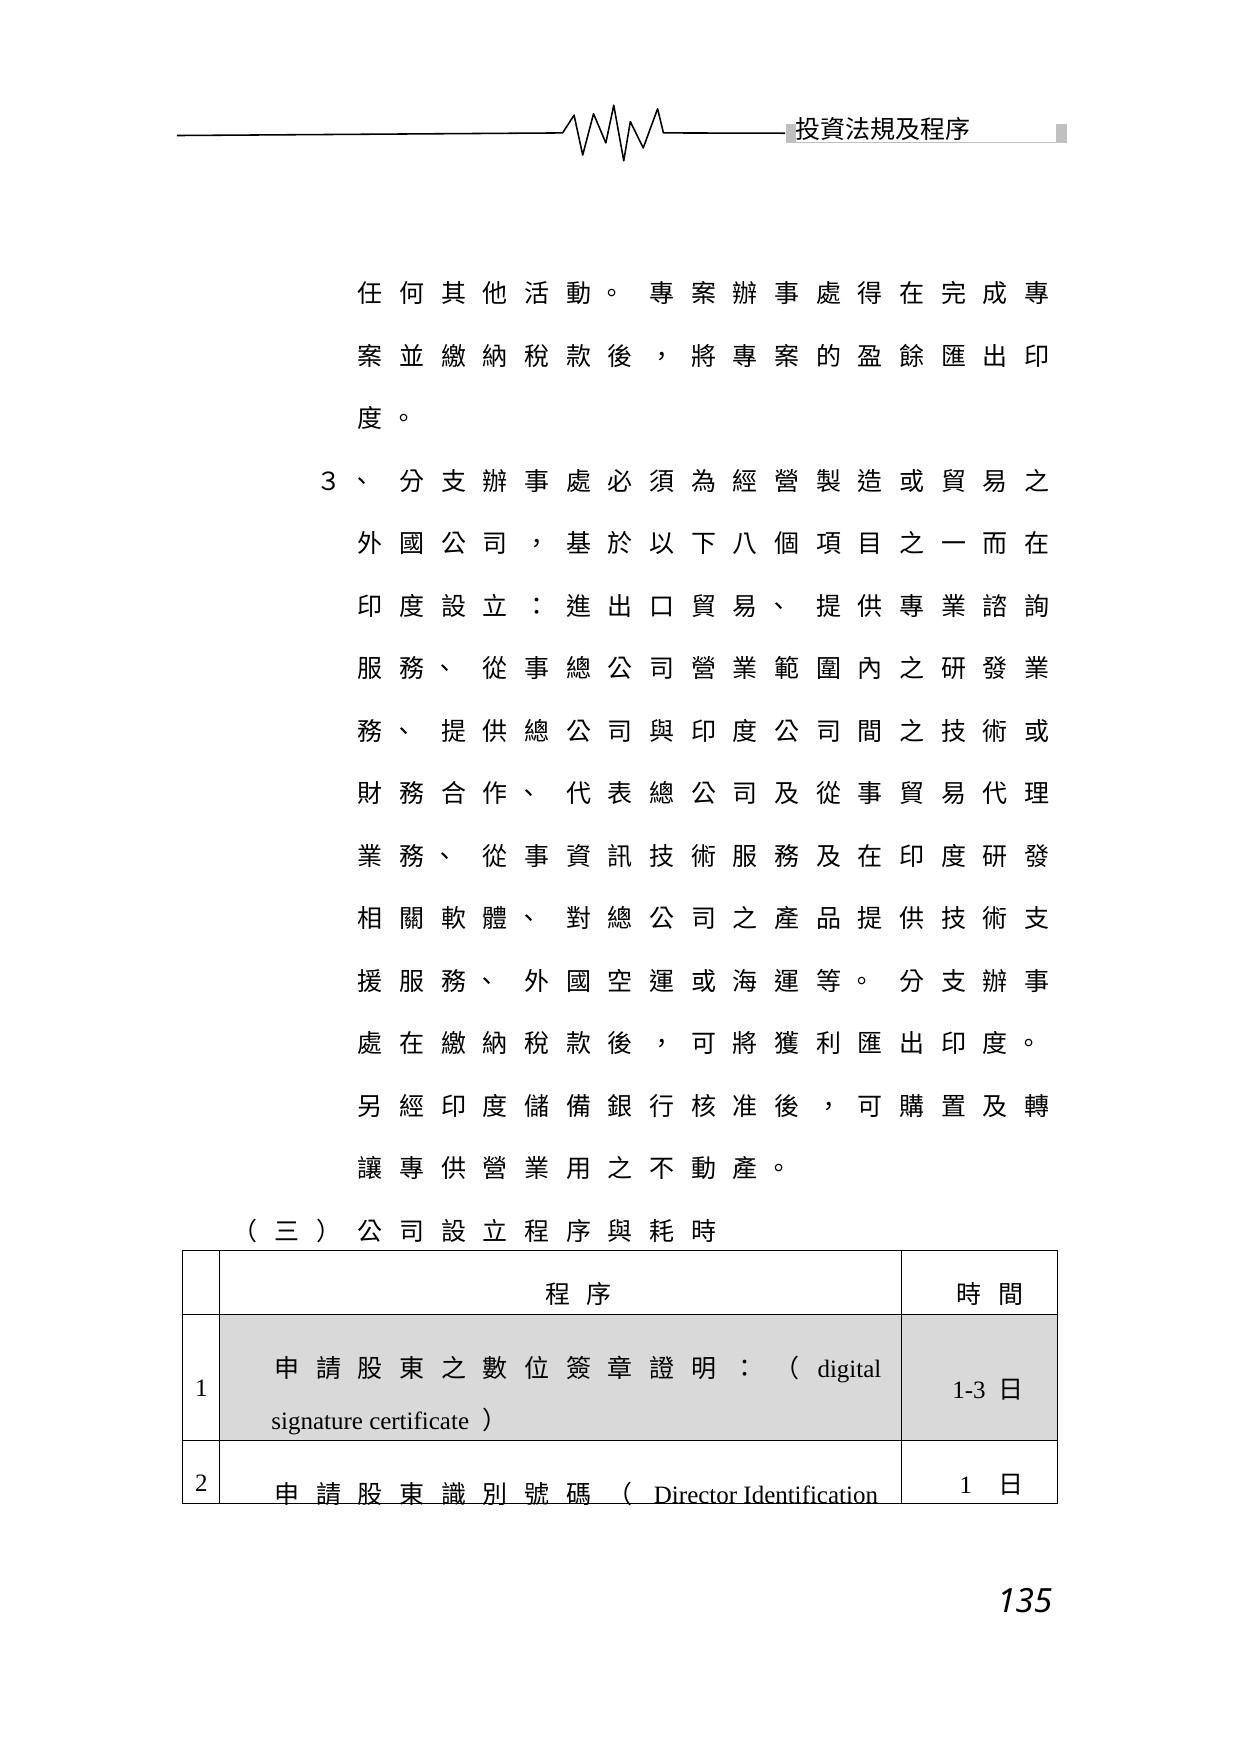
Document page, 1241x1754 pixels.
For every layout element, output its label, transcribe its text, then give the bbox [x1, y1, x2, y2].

table_cell 申請股東之數位簽章證明：（digital signature certificate） [220, 1315, 901, 1440]
table_cell 1 [183, 1315, 219, 1440]
table_cell 2 [183, 1441, 219, 1503]
text ３、分支辦事處必須為經營製造或貿易之外國公司，基於以下八個項目之一而在印度設立：進出口貿易、提供專業諮詢服務、從事總公司營業範圍內之研發業務、提供總公司與印度公司間之技術或財務合作、代表總公司及從事貿易代理業務、從事資訊技術服務及在印度研發相關軟體、對總公司之產品提供技術支援服務、外國空運或海運等。分支辦事處在繳納稅款後，可將獲利匯出印度。另經印度儲備銀行核准後，可購置及轉讓專供營業用之不動產。 [281, 438, 1058, 1188]
table_cell 申請股東識別號碼（Director Identification [220, 1441, 901, 1503]
text 任何其他活動。專案辦事處得在完成專案並繳納稅款後，將專案的盈餘匯出印度。 [281, 250, 1058, 438]
text （三）公司設立程序與耗時 [207, 1188, 1058, 1250]
table_cell 1 日 [902, 1441, 1057, 1503]
table_cell 1-3日 [902, 1315, 1057, 1440]
table_header 程序 [220, 1251, 901, 1314]
table_header [183, 1251, 219, 1314]
table_header 時間 [902, 1251, 1057, 1314]
